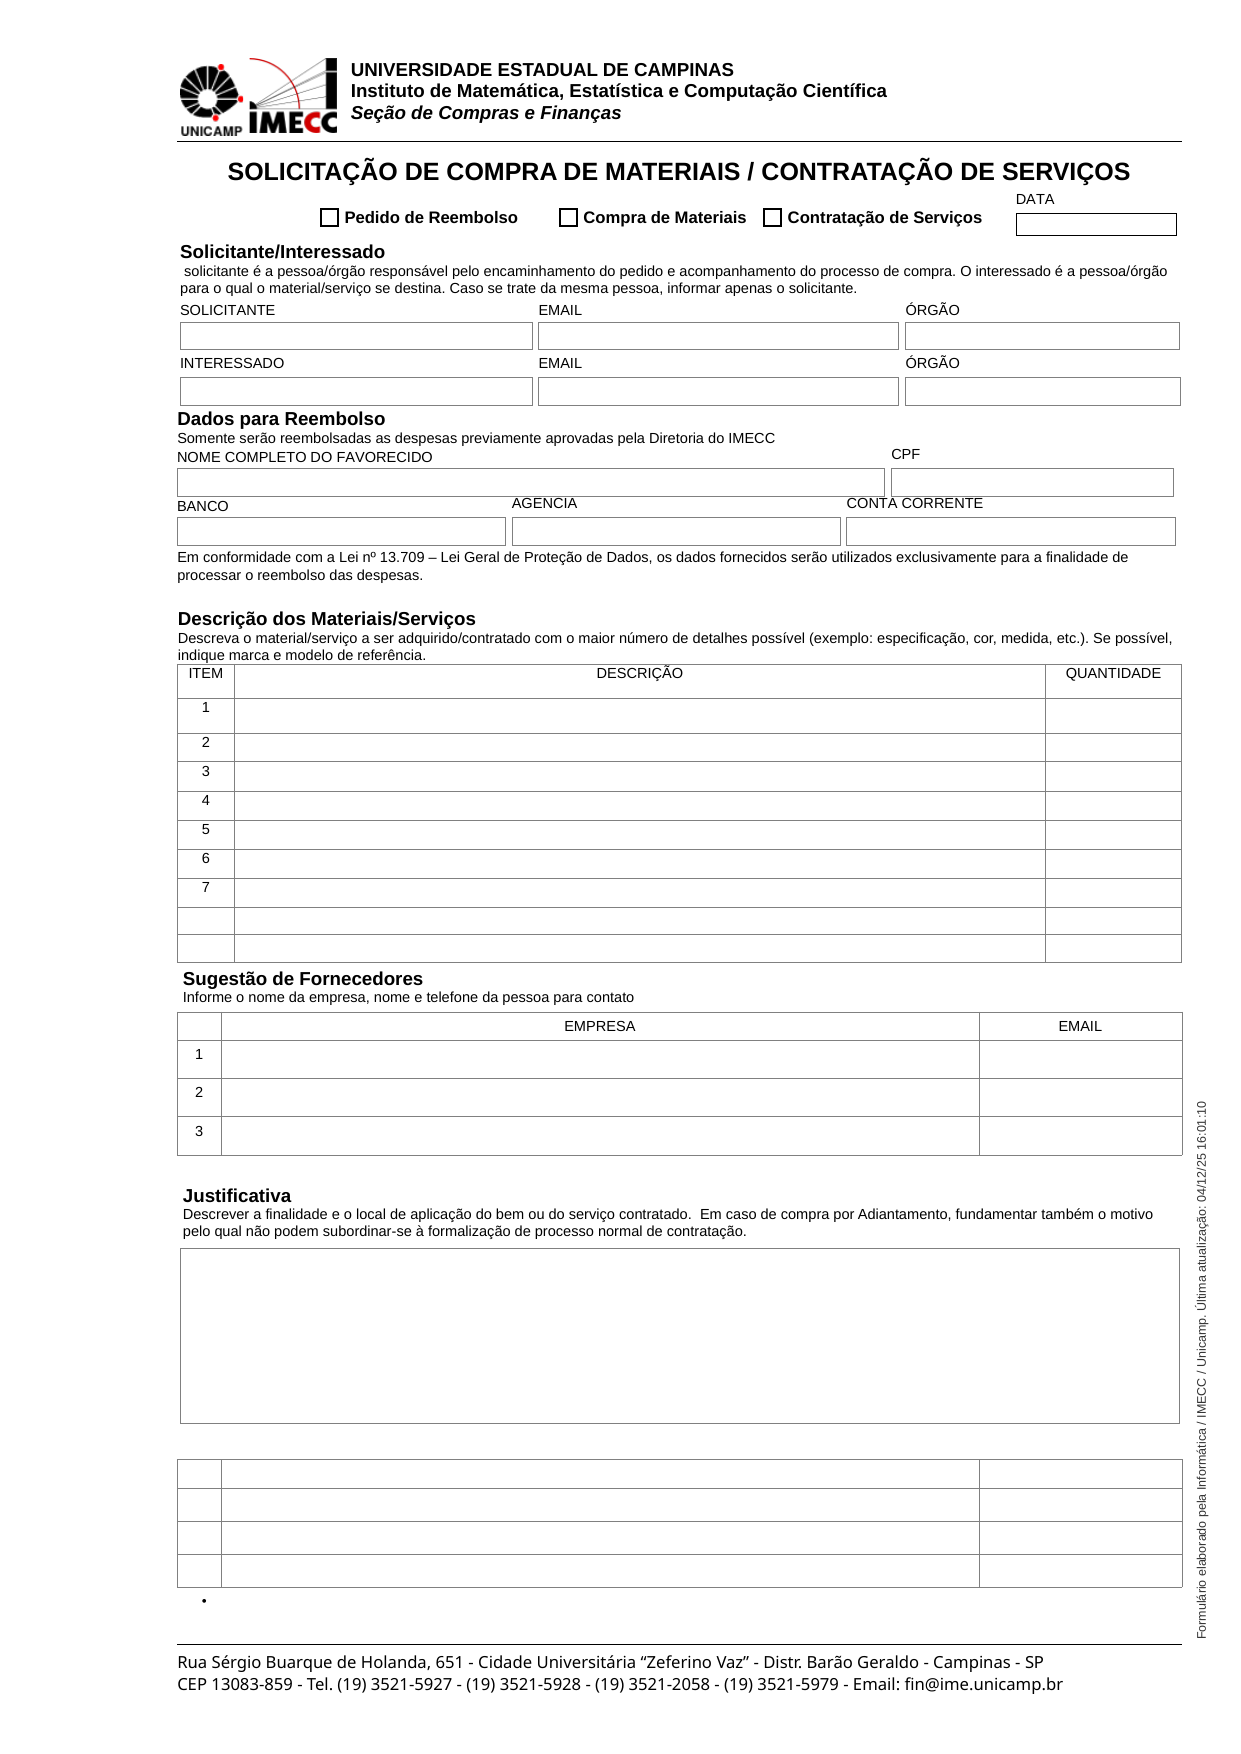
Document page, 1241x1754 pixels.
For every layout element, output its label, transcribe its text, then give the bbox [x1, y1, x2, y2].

table_cell [760, 188, 1013, 238]
table_cell [506, 517, 512, 545]
table_cell 1 [178, 1041, 221, 1078]
table_header SOLICITAÇÃO DE COMPRA DE MATERIAIS / CONTRATAÇÃO DE SERVIÇOS [177, 154, 1181, 188]
table_cell [903, 353, 1182, 374]
table_cell [222, 1117, 979, 1155]
table_cell 2 [178, 734, 234, 761]
table_cell EMAIL [980, 1013, 1182, 1040]
table_cell [178, 908, 234, 934]
table_cell 1 [178, 699, 234, 732]
table_cell [903, 374, 1182, 408]
table_cell [536, 319, 903, 352]
table_cell ‍ [1046, 821, 1181, 849]
table_cell EMPRESA [222, 1013, 979, 1040]
table_cell [235, 821, 1045, 849]
table_cell [178, 1489, 221, 1521]
picture [180, 64, 244, 136]
table_cell [222, 1079, 979, 1116]
table_cell ITEM [178, 665, 234, 697]
table_header [177, 1588, 1182, 1615]
table_cell ‍ [1046, 792, 1181, 819]
table_cell [980, 1079, 1182, 1116]
table_cell [903, 319, 1182, 352]
table_cell [980, 1522, 1182, 1554]
table_cell [536, 374, 903, 408]
table_cell [222, 1460, 979, 1487]
table_header Sugestão de Fornecedores Informe o nome da empresa, nome e telefone da pessoa para contato [177, 963, 1182, 1012]
table_header Dados para Reembolso Somente serão reembolsadas as despesas previamente aprovadas pela Diretoria do IMECC [177, 408, 1181, 446]
table_cell [891, 446, 1181, 468]
table_cell [1176, 517, 1181, 545]
table_cell ‍ [1046, 762, 1181, 791]
table_cell [1046, 850, 1181, 878]
table_cell [235, 908, 1045, 934]
table_cell [847, 496, 1181, 517]
table_cell ‍ [1046, 734, 1181, 761]
table_cell [222, 1555, 979, 1587]
table_cell [980, 1555, 1182, 1587]
table_cell 3 [178, 1117, 221, 1155]
table_header [177, 1426, 1182, 1459]
table_cell [1046, 935, 1181, 962]
table_cell [222, 1041, 979, 1078]
table_cell 3 [178, 762, 234, 791]
table_cell [841, 517, 846, 545]
table_cell [903, 299, 1182, 319]
table_cell [1046, 908, 1181, 934]
table_cell [1013, 210, 1181, 238]
table_cell ‍7 [178, 879, 234, 907]
table_cell [980, 1117, 1182, 1155]
table_cell [980, 1041, 1182, 1078]
table_cell [178, 1522, 221, 1554]
table_cell [178, 935, 234, 962]
table_cell [177, 188, 316, 238]
table_cell [512, 497, 847, 517]
table_cell [177, 319, 536, 352]
table_header Solicitante/Interessado solicitante é a pessoa/órgão responsável pelo encaminhamento do pedido e acompanhamento do processo de compra. O interessado é a pessoa/órgão para o qual o material/serviço se destina. Caso se trate da mesma pessoa, informar apenas o solicitante. [177, 238, 1182, 299]
table_cell ‍ [1046, 699, 1181, 732]
table_cell [177, 353, 536, 374]
table_cell 5 [178, 821, 234, 849]
table_cell [178, 1013, 221, 1040]
table_cell [980, 1460, 1182, 1487]
table_cell ‍Em conformidade com a Lei nº 13.709 – Lei Geral de Proteção de Dados, os dados fornecidos serão utilizados exclusivamente para a finalidade de processar o reembolso das despesas. [177, 545, 1181, 583]
table_cell [536, 299, 812, 319]
table_cell ‍6 [178, 850, 234, 878]
table_cell [812, 299, 903, 319]
table_cell ‍ [177, 497, 512, 517]
table_cell [177, 299, 536, 319]
table_header Descrição dos Materiais/Serviços Descreva o material/serviço a ser adquirido/contratado com o maior número de detalhes possível (exemplo: especificação, cor, medida, etc.). Se possível, indique marca e modelo de referência. [177, 608, 1181, 664]
table_cell ‍ [177, 446, 891, 468]
table_cell [536, 353, 903, 374]
table_cell [178, 1555, 221, 1587]
table_cell 4 [178, 792, 234, 819]
table_cell [177, 374, 536, 408]
table_cell [316, 188, 555, 238]
table_cell [555, 188, 759, 238]
table_cell QUANTIDADE [1046, 665, 1181, 697]
table_cell [178, 1460, 221, 1487]
table_header Justificativa Descrever a finalidade e o local de aplicação do bem ou do serviço contratado. Em caso de compra por Adiantamento, fundamentar também o motivo pelo qual não podem subordinar-se à formalização de processo normal de contratação. [177, 1179, 1182, 1245]
table_cell [222, 1489, 979, 1521]
table_cell [235, 879, 1045, 907]
table_cell [980, 1489, 1182, 1521]
table_cell [235, 699, 1045, 732]
table_cell 2 [178, 1079, 221, 1116]
table_cell [222, 1522, 979, 1554]
table_cell [235, 792, 1045, 819]
table_cell [235, 850, 1045, 878]
table_cell [235, 935, 1045, 962]
table_cell DESCRIÇÃO [235, 665, 1045, 697]
table_cell [235, 734, 1045, 761]
table_cell [1013, 188, 1181, 210]
table_cell [1046, 879, 1181, 907]
table_cell [885, 468, 891, 496]
text Formulário elaborado pela Informática / IMECC / Unicamp. Última atualização: 04/12/25 15:55:35 [1194, 1101, 1208, 1640]
table_cell [177, 1245, 1182, 1426]
table_cell [1174, 468, 1181, 496]
table_cell [235, 762, 1045, 791]
picture [249, 58, 337, 133]
